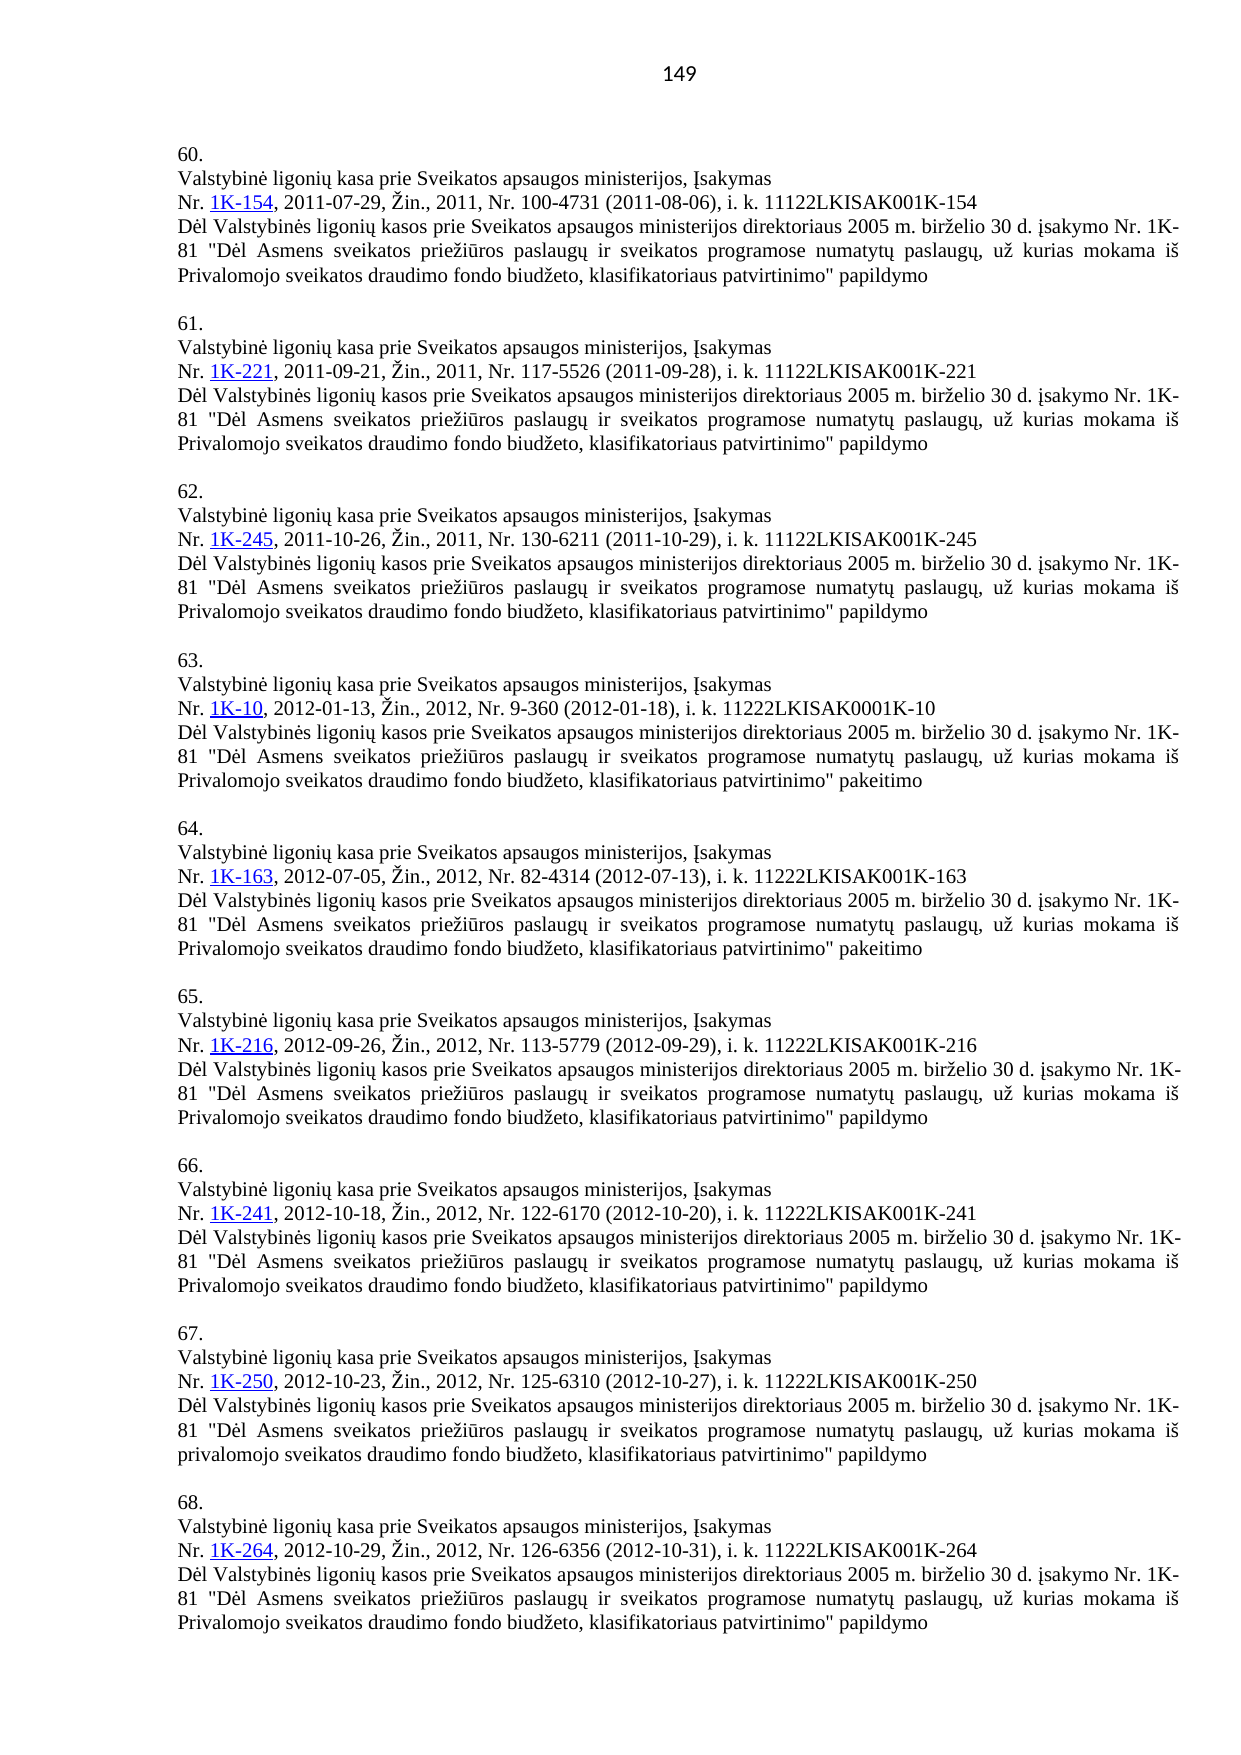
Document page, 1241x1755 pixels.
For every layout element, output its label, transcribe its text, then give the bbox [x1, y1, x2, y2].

text Valstybinė ligonių kasa prie Sveikatos apsaugos ministerijos, Įsakymas [177, 166, 1181, 190]
text Nr. 1K-221, 2011-09-21, Žin., 2011, Nr. 117-5526 (2011-09-28), i. k. 11122LKISAK001K-221 [177, 359, 1181, 383]
text Nr. 1K-264, 2012-10-29, Žin., 2012, Nr. 126-6356 (2012-10-31), i. k. 11222LKISAK001K-264 [177, 1538, 1181, 1562]
text 64. [177, 816, 1181, 840]
text 60. [177, 142, 1181, 166]
text Nr. 1K-163, 2012-07-05, Žin., 2012, Nr. 82-4314 (2012-07-13), i. k. 11222LKISAK001K-163 [177, 864, 1181, 888]
text Valstybinė ligonių kasa prie Sveikatos apsaugos ministerijos, Įsakymas [177, 1514, 1181, 1538]
text Dėl Valstybinės ligonių kasos prie Sveikatos apsaugos ministerijos direktoriaus 2005 m. birželio 30 d. įsakymo Nr. 1K-81 "Dėl Asmens sveikatos priežiūros paslaugų ir sveikatos programose numatytų paslaugų, už kurias mokama iš Privalomojo sveikatos draudimo fondo biudžeto, klasifikatoriaus patvirtinimo" pakeitimo [177, 888, 1181, 960]
text Dėl Valstybinės ligonių kasos prie Sveikatos apsaugos ministerijos direktoriaus 2005 m. birželio 30 d. įsakymo Nr. 1K-81 "Dėl Asmens sveikatos priežiūros paslaugų ir sveikatos programose numatytų paslaugų, už kurias mokama iš Privalomojo sveikatos draudimo fondo biudžeto, klasifikatoriaus patvirtinimo" papildymo [177, 551, 1181, 623]
text Valstybinė ligonių kasa prie Sveikatos apsaugos ministerijos, Įsakymas [177, 1177, 1181, 1201]
text Valstybinė ligonių kasa prie Sveikatos apsaugos ministerijos, Įsakymas [177, 840, 1181, 864]
text Nr. 1K-245, 2011-10-26, Žin., 2011, Nr. 130-6211 (2011-10-29), i. k. 11122LKISAK001K-245 [177, 527, 1181, 551]
text Dėl Valstybinės ligonių kasos prie Sveikatos apsaugos ministerijos direktoriaus 2005 m. birželio 30 d. įsakymo Nr. 1K-81 "Dėl Asmens sveikatos priežiūros paslaugų ir sveikatos programose numatytų paslaugų, už kurias mokama iš privalomojo sveikatos draudimo fondo biudžeto, klasifikatoriaus patvirtinimo" papildymo [177, 1393, 1181, 1466]
text 66. [177, 1153, 1181, 1177]
text 61. [177, 311, 1181, 335]
text 67. [177, 1321, 1181, 1345]
text Nr. 1K-241, 2012-10-18, Žin., 2012, Nr. 122-6170 (2012-10-20), i. k. 11222LKISAK001K-241 [177, 1201, 1181, 1225]
text Nr. 1K-250, 2012-10-23, Žin., 2012, Nr. 125-6310 (2012-10-27), i. k. 11222LKISAK001K-250 [177, 1369, 1181, 1393]
text Valstybinė ligonių kasa prie Sveikatos apsaugos ministerijos, Įsakymas [177, 503, 1181, 527]
text Nr. 1K-216, 2012-09-26, Žin., 2012, Nr. 113-5779 (2012-09-29), i. k. 11222LKISAK001K-216 [177, 1032, 1181, 1057]
text Valstybinė ligonių kasa prie Sveikatos apsaugos ministerijos, Įsakymas [177, 335, 1181, 359]
text Dėl Valstybinės ligonių kasos prie Sveikatos apsaugos ministerijos direktoriaus 2005 m. birželio 30 d. įsakymo Nr. 1K-81 "Dėl Asmens sveikatos priežiūros paslaugų ir sveikatos programose numatytų paslaugų, už kurias mokama iš Privalomojo sveikatos draudimo fondo biudžeto, klasifikatoriaus patvirtinimo" pakeitimo [177, 720, 1181, 792]
text Valstybinė ligonių kasa prie Sveikatos apsaugos ministerijos, Įsakymas [177, 1345, 1181, 1369]
text Nr. 1K-10, 2012-01-13, Žin., 2012, Nr. 9-360 (2012-01-18), i. k. 11222LKISAK0001K-10 [177, 696, 1181, 720]
text Dėl Valstybinės ligonių kasos prie Sveikatos apsaugos ministerijos direktoriaus 2005 m. birželio 30 d. įsakymo Nr. 1K-81 "Dėl Asmens sveikatos priežiūros paslaugų ir sveikatos programose numatytų paslaugų, už kurias mokama iš Privalomojo sveikatos draudimo fondo biudžeto, klasifikatoriaus patvirtinimo" papildymo [177, 1562, 1181, 1634]
text 68. [177, 1490, 1181, 1514]
text Valstybinė ligonių kasa prie Sveikatos apsaugos ministerijos, Įsakymas [177, 1008, 1181, 1032]
text Dėl Valstybinės ligonių kasos prie Sveikatos apsaugos ministerijos direktoriaus 2005 m. birželio 30 d. įsakymo Nr. 1K-81 "Dėl Asmens sveikatos priežiūros paslaugų ir sveikatos programose numatytų paslaugų, už kurias mokama iš Privalomojo sveikatos draudimo fondo biudžeto, klasifikatoriaus patvirtinimo" papildymo [177, 214, 1181, 287]
text Valstybinė ligonių kasa prie Sveikatos apsaugos ministerijos, Įsakymas [177, 672, 1181, 696]
text Dėl Valstybinės ligonių kasos prie Sveikatos apsaugos ministerijos direktoriaus 2005 m. birželio 30 d. įsakymo Nr. 1K-81 "Dėl Asmens sveikatos priežiūros paslaugų ir sveikatos programose numatytų paslaugų, už kurias mokama iš Privalomojo sveikatos draudimo fondo biudžeto, klasifikatoriaus patvirtinimo" papildymo [177, 1225, 1181, 1297]
text Dėl Valstybinės ligonių kasos prie Sveikatos apsaugos ministerijos direktoriaus 2005 m. birželio 30 d. įsakymo Nr. 1K-81 "Dėl Asmens sveikatos priežiūros paslaugų ir sveikatos programose numatytų paslaugų, už kurias mokama iš Privalomojo sveikatos draudimo fondo biudžeto, klasifikatoriaus patvirtinimo" papildymo [177, 1057, 1181, 1129]
text Nr. 1K-154, 2011-07-29, Žin., 2011, Nr. 100-4731 (2011-08-06), i. k. 11122LKISAK001K-154 [177, 190, 1181, 214]
text 63. [177, 647, 1181, 672]
text 62. [177, 479, 1181, 503]
text 65. [177, 984, 1181, 1008]
text Dėl Valstybinės ligonių kasos prie Sveikatos apsaugos ministerijos direktoriaus 2005 m. birželio 30 d. įsakymo Nr. 1K-81 "Dėl Asmens sveikatos priežiūros paslaugų ir sveikatos programose numatytų paslaugų, už kurias mokama iš Privalomojo sveikatos draudimo fondo biudžeto, klasifikatoriaus patvirtinimo" papildymo [177, 383, 1181, 455]
